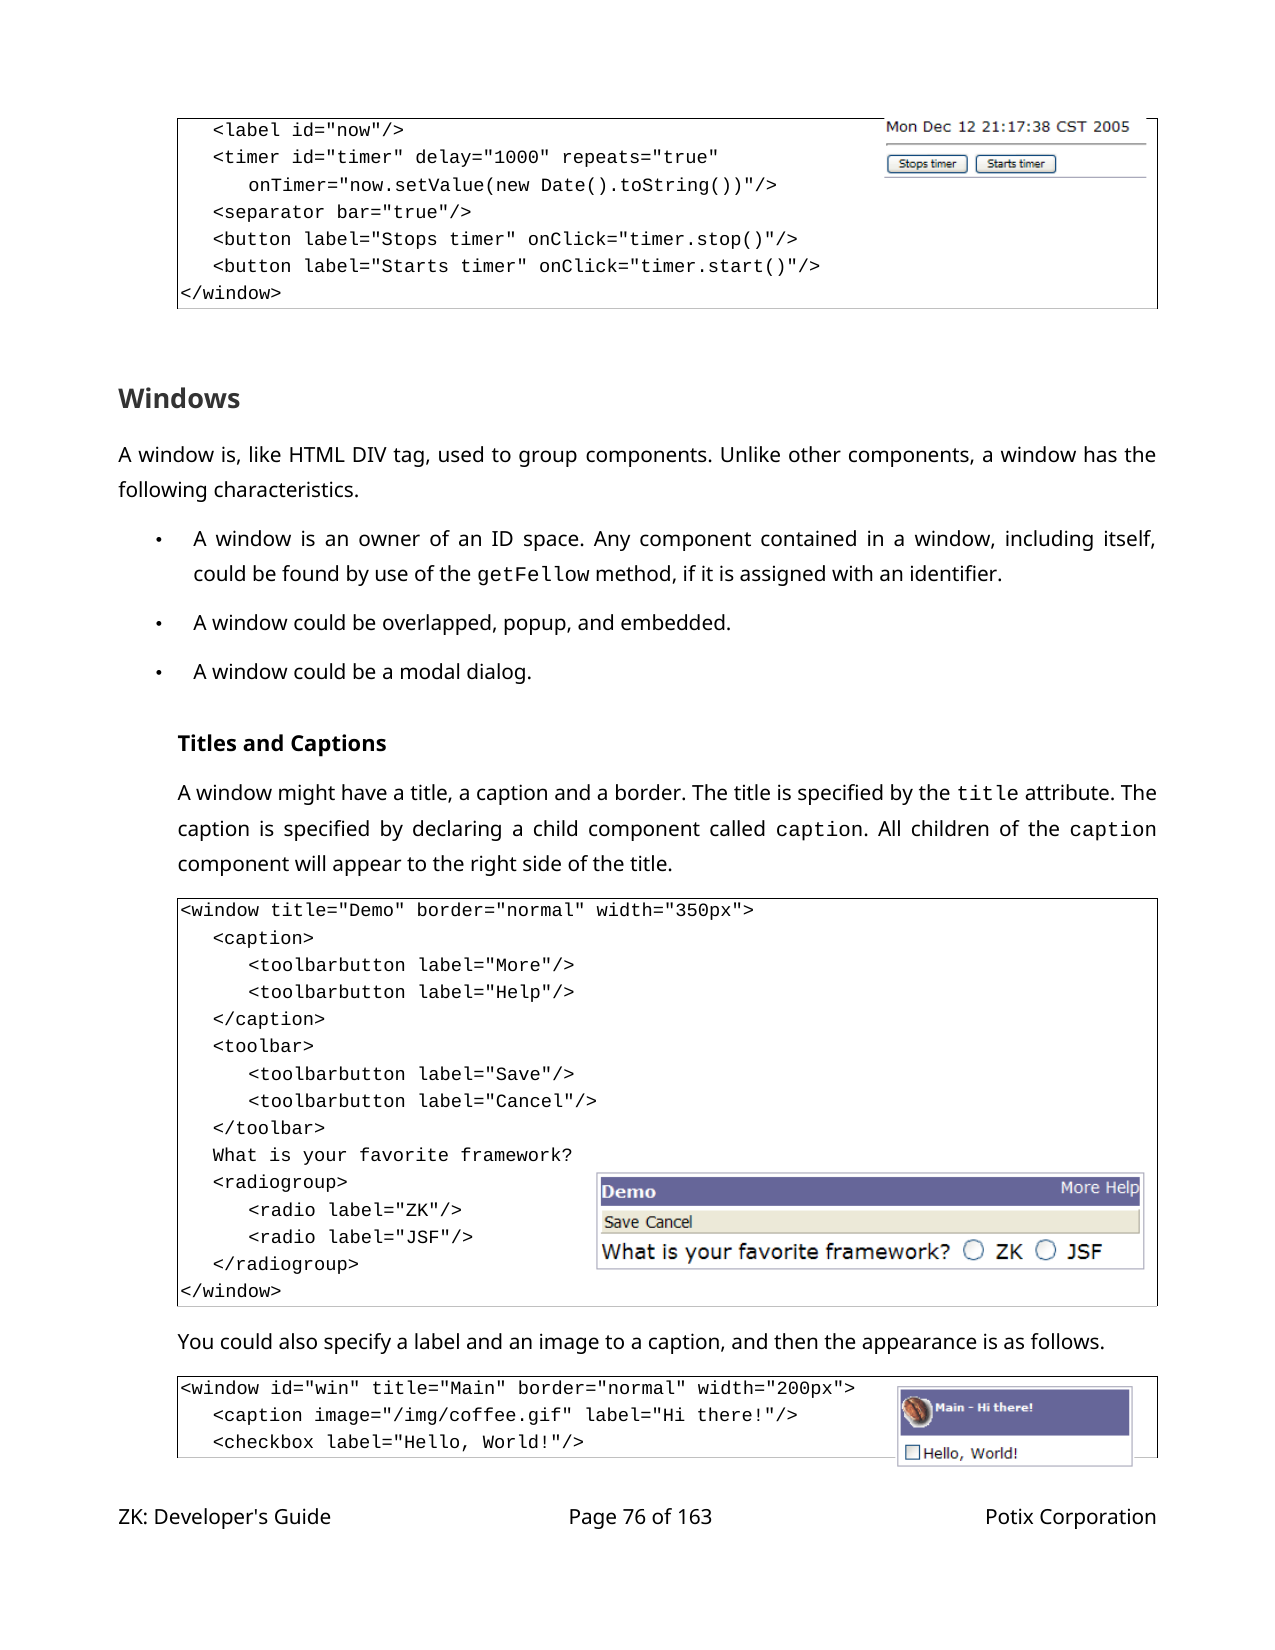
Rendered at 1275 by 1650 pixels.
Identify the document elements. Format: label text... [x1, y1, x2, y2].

text A window might have a title, a caption and a border. The title is specified by the title attribute. The caption is specified by declaring a child component called caption. All children of the caption component will appear to the right side of the title. [177, 778, 1157, 878]
text <label id="now"/> [178, 119, 884, 142]
text <window title="Demo" border="normal" width="350px"> [178, 899, 1157, 923]
text <separator bar="true"/> [178, 200, 1157, 224]
text <button label="Starts timer" onClick="timer.start()"/> [178, 254, 1157, 278]
list A window is an owner of an ID space. Any component contained in a window, including itself, could be found by use of the getFellow method, if it is assigned with an identifier. [156, 524, 1157, 588]
list A window could be overlapped, popup, and embedded. [156, 608, 1157, 636]
text <radiogroup> [178, 1170, 593, 1194]
text <radio label="JSF"/> [178, 1224, 593, 1249]
text <toolbarbutton label="Help"/> [178, 980, 1157, 1004]
text </caption> [178, 1007, 1157, 1031]
text </radiogroup> [178, 1252, 1157, 1276]
text <toolbarbutton label="Save"/> [178, 1061, 1157, 1086]
text You could also specify a label and an image to a caption, and then the appearance is as follows. [177, 1327, 1157, 1355]
text </window> [178, 1279, 1157, 1306]
list A window could be a modal dialog. [156, 657, 1157, 685]
text <toolbar> [178, 1034, 1157, 1058]
text <radio label="ZK"/> [178, 1197, 593, 1222]
text onTimer="now.setValue(new Date().toString())"/> [178, 172, 1157, 197]
text <checkbox label="Hello, World!"/> [178, 1430, 895, 1457]
text <toolbarbutton label="More"/> [178, 953, 1157, 977]
text </toolbar> [178, 1116, 1157, 1140]
text <button label="Stops timer" onClick="timer.stop()"/> [178, 227, 1157, 251]
subtitle Windows [118, 379, 1157, 416]
text <timer id="timer" delay="1000" repeats="true" [178, 145, 884, 169]
picture [884, 118, 1147, 178]
picture [895, 1385, 1135, 1469]
text <caption image="/img/coffee.gif" label="Hi there!"/> [178, 1403, 895, 1427]
text What is your favorite framework? [178, 1143, 1157, 1167]
text <caption> [178, 926, 1157, 950]
text A window is, like HTML DIV tag, used to group components. Unlike other components, a window has the following characteristics. [118, 440, 1157, 503]
text </window> [178, 281, 1157, 308]
subtitle Titles and Captions [177, 728, 1157, 758]
text <window id="win" title="Main" border="normal" width="200px"> [178, 1377, 1157, 1400]
picture [593, 1169, 1149, 1273]
text <toolbarbutton label="Cancel"/> [178, 1089, 1157, 1113]
